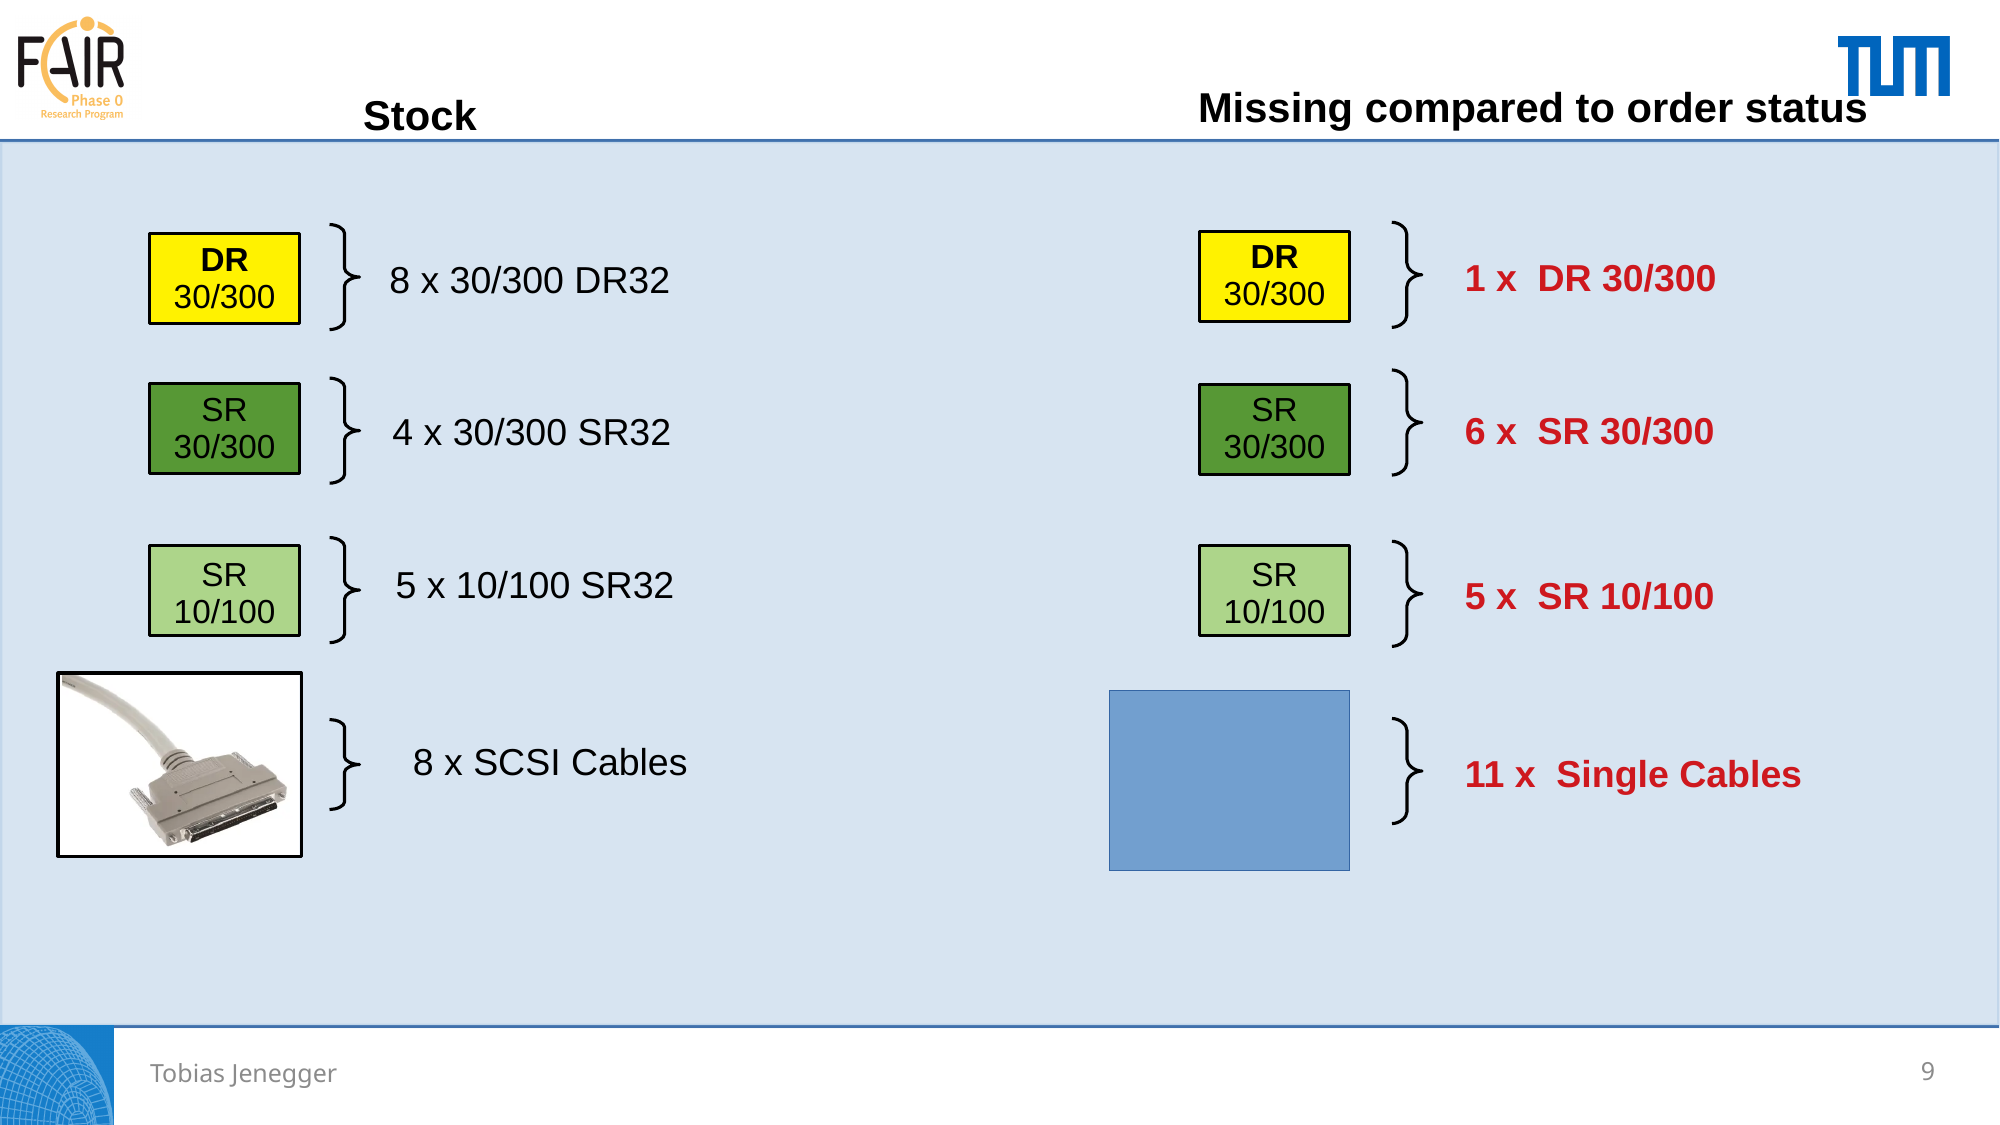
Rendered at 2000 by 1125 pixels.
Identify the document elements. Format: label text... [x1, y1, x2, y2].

text_box Missing compared to order status [1183, 77, 1904, 186]
text_box [1199, 545, 1350, 549]
text_box SR 10/100 [134, 548, 315, 690]
text_box 8 x SCSI Cables [398, 734, 789, 810]
text_box 5 x 10/100 SR32 [380, 557, 1071, 615]
picture [59, 674, 300, 855]
text_box 11 x Single Cables [1439, 745, 1860, 803]
picture [15, 15, 142, 120]
text_box DR 30/300 [134, 233, 315, 375]
text_box SR 10/100 [1184, 549, 1365, 691]
picture [0, 1025, 114, 1125]
text_box 5 x SR 10/100 [1439, 568, 1860, 626]
text_box 8 x 30/300 DR32 [374, 251, 870, 309]
text_box 4 x 30/300 SR32 [377, 404, 858, 462]
text_box [1109, 690, 1350, 871]
text_box SR 30/300 [1184, 384, 1365, 526]
text_box Stock [120, 85, 721, 147]
text_box DR 30/300 [1184, 231, 1365, 373]
picture [1838, 36, 1950, 96]
text_box 1 x DR 30/300 [1439, 249, 1860, 307]
text_box SR 30/300 [134, 383, 315, 525]
text_box 6 x SR 30/300 [1439, 403, 1860, 460]
